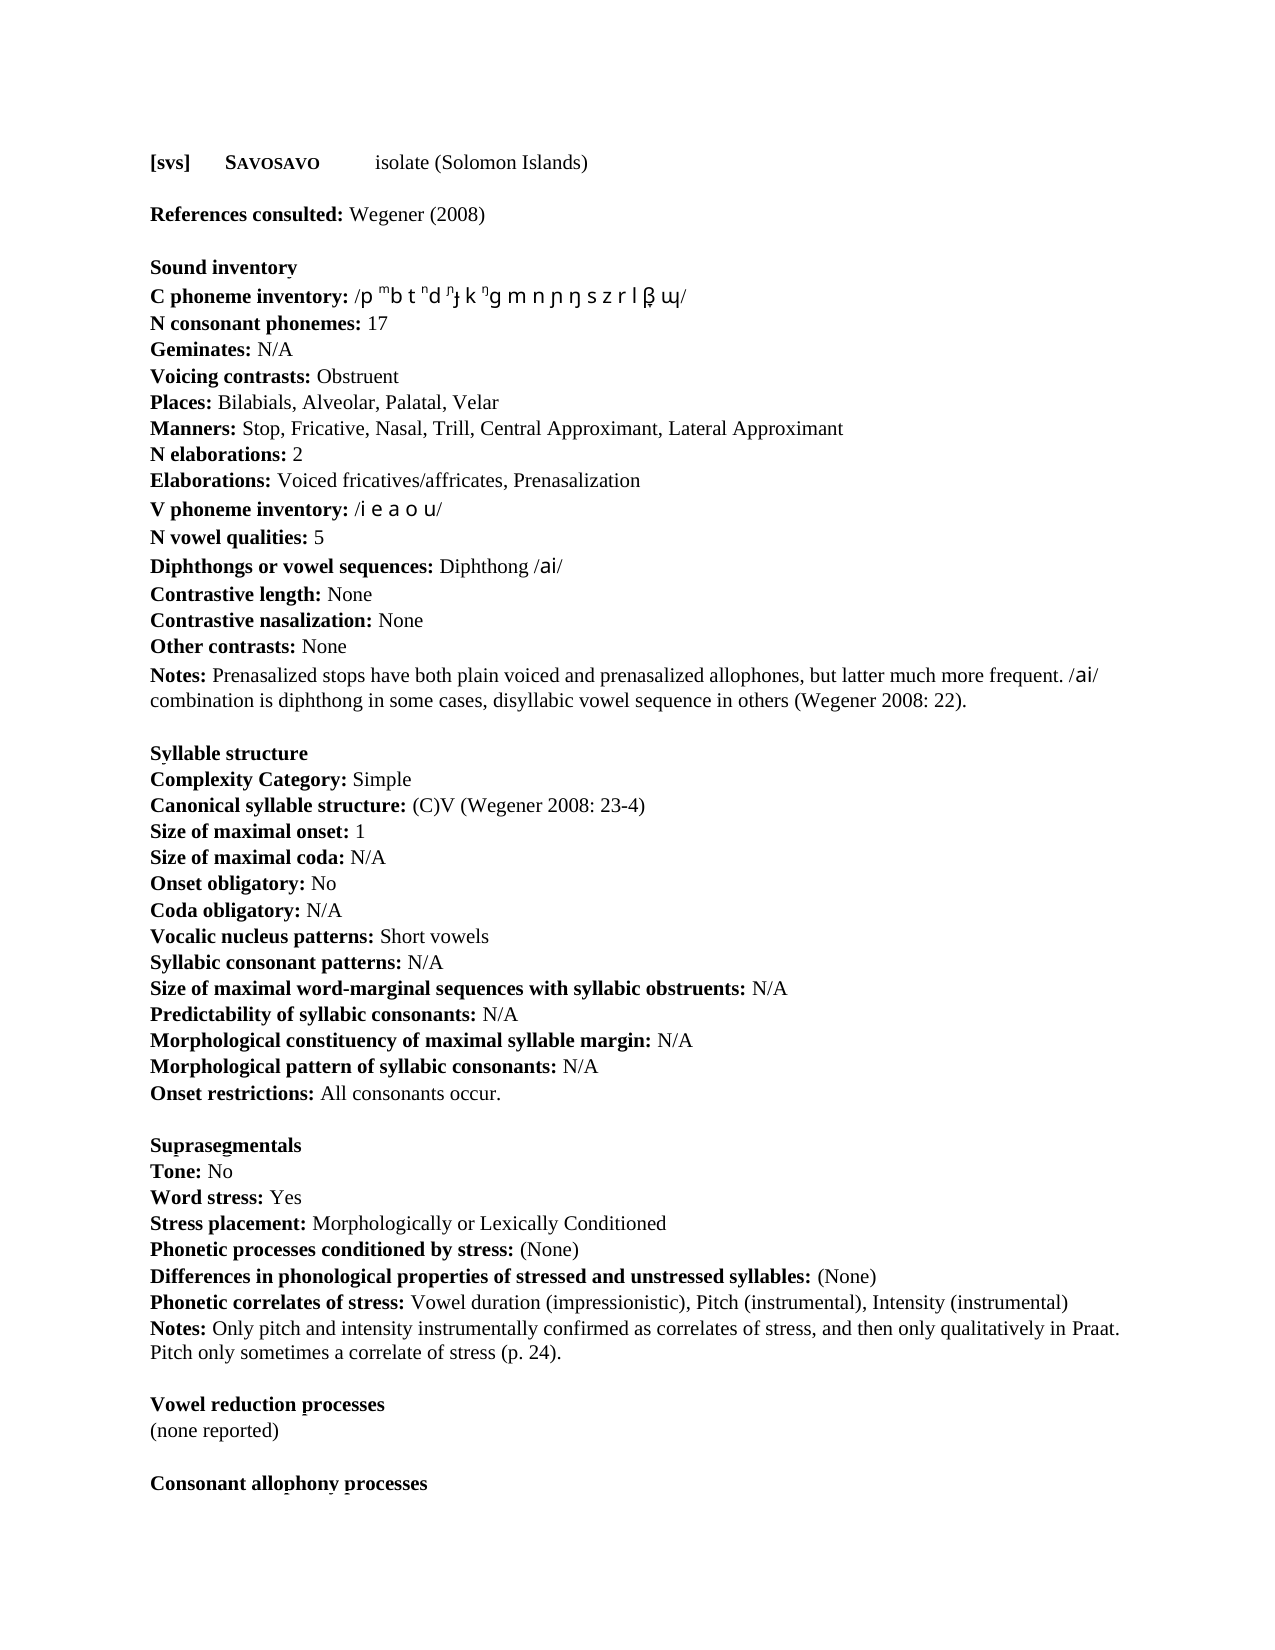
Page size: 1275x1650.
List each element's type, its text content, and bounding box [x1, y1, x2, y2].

text Elaborations: Voiced fricatives/affricates, Prenasalization [150, 468, 1125, 492]
text Syllabic consonant patterns: N/A [150, 950, 1125, 974]
text Notes: Prenasalized stops have both plain voiced and prenasalized allophones, but latter much more frequent. /ai/ combination is diphthong in some cases, disyllabic vowel sequence in others (Wegener 2008: 22). [150, 660, 1125, 712]
text Geminates: N/A [150, 337, 1125, 361]
text Contrastive length: None [150, 581, 1125, 606]
text Phonetic processes conditioned by stress: (None) [150, 1237, 1125, 1261]
text Canonical syllable structure: (C)V (Wegener 2008: 23-4) [150, 793, 1125, 817]
text Suprasegmentals [150, 1133, 1125, 1157]
text Phonetic correlates of stress: Vowel duration (impressionistic), Pitch (instrumental), Intensity (instrumental) [150, 1290, 1125, 1314]
text Size of maximal coda: N/A [150, 845, 1125, 869]
text Differences in phonological properties of stressed and unstressed syllables: (None) [150, 1263, 1125, 1288]
text Morphological constituency of maximal syllable margin: N/A [150, 1028, 1125, 1052]
text Vowel reduction processes [150, 1392, 1125, 1416]
text C phoneme inventory: /p mb t nd ɲɟ k ŋɡ m n ɲ ŋ s z r l β̞ ɰ/ [150, 281, 1125, 309]
text Size of maximal word-marginal sequences with syllabic obstruents: N/A [150, 976, 1125, 1000]
text Consonant allophony processes [150, 1471, 1125, 1495]
text Morphological pattern of syllabic consonants: N/A [150, 1054, 1125, 1078]
text Places: Bilabials, Alveolar, Palatal, Velar [150, 390, 1125, 414]
text Onset restrictions: All consonants occur. [150, 1081, 1125, 1104]
text Word stress: Yes [150, 1185, 1125, 1209]
text [svs] Savosavo isolate (Solomon Islands) [150, 150, 1125, 174]
text N vowel qualities: 5 [150, 525, 1125, 549]
text Contrastive nasalization: None [150, 608, 1125, 632]
text Sound inventory [150, 254, 1125, 279]
text N elaborations: 2 [150, 442, 1125, 466]
text Manners: Stop, Fricative, Nasal, Trill, Central Approximant, Lateral Approximant [150, 416, 1125, 440]
text Coda obligatory: N/A [150, 897, 1125, 922]
text Vocalic nucleus patterns: Short vowels [150, 924, 1125, 948]
text Complexity Category: Simple [150, 767, 1125, 791]
text V phoneme inventory: /i e a o u/ [150, 494, 1125, 523]
text References consulted: Wegener (2008) [150, 202, 1125, 226]
text Voicing contrasts: Obstruent [150, 363, 1125, 388]
text Tone: No [150, 1159, 1125, 1183]
text Syllable structure [150, 741, 1125, 765]
text Other contrasts: None [150, 634, 1125, 658]
text N consonant phonemes: 17 [150, 311, 1125, 335]
text Stress placement: Morphologically or Lexically Conditioned [150, 1211, 1125, 1235]
text Onset obligatory: No [150, 871, 1125, 895]
text Notes: Only pitch and intensity instrumentally confirmed as correlates of stress, and then only qualitatively in Praat. Pitch only sometimes a correlate of stress (p. 24). [150, 1316, 1125, 1364]
text (none reported) [150, 1418, 1125, 1442]
text Size of maximal onset: 1 [150, 819, 1125, 843]
text Predictability of syllabic consonants: N/A [150, 1002, 1125, 1026]
text Diphthongs or vowel sequences: Diphthong /ai/ [150, 551, 1125, 579]
